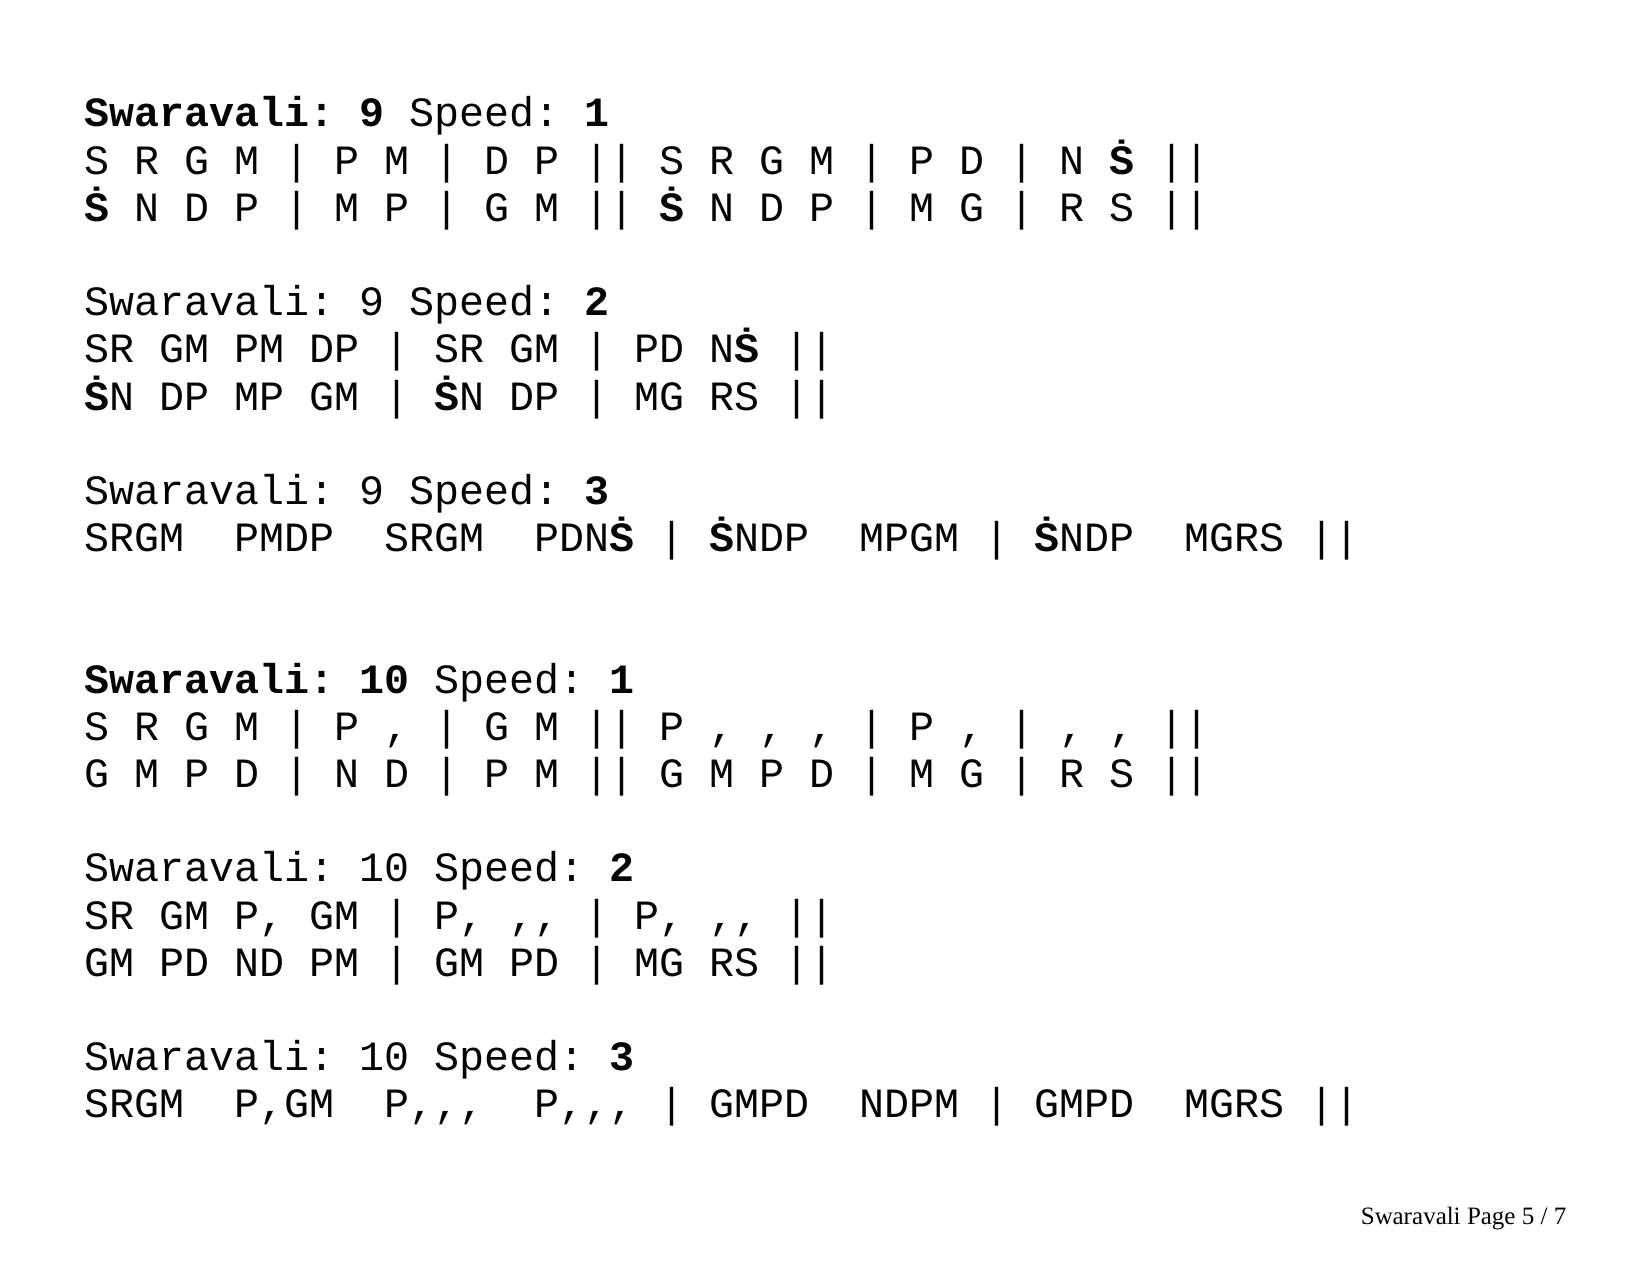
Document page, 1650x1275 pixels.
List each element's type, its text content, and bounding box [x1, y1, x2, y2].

text SRGM PMDP SRGM PDNṠ | ṠNDP MPGM | ṠNDP MGRS || [84, 517, 1566, 564]
text SR GM P, GM | P, ,, | P, ,, || [84, 894, 1566, 942]
text Swaravali: 10 Speed: 3 [84, 1036, 1566, 1083]
text SRGM P,GM P,,, P,,, | GMPD NDPM | GMPD MGRS || [84, 1083, 1566, 1130]
text Swaravali: 9 Speed: 3 [84, 470, 1566, 517]
text ṠN DP MP GM | ṠN DP | MG RS || [84, 375, 1566, 422]
text Swaravali: 9 Speed: 2 [84, 281, 1566, 328]
text Ṡ N D P | M P | G M || Ṡ N D P | M G | R S || [84, 187, 1566, 234]
text GM PD ND PM | GM PD | MG RS || [84, 942, 1566, 989]
text S R G M | P , | G M || P , , , | P , | , , || [84, 706, 1566, 753]
text Swaravali: 10 Speed: 2 [84, 847, 1566, 894]
text S R G M | P M | D P || S R G M | P D | N Ṡ || [84, 139, 1566, 187]
text Swaravali: 10 Speed: 1 [84, 658, 1566, 706]
text G M P D | N D | P M || G M P D | M G | R S || [84, 753, 1566, 800]
text SR GM PM DP | SR GM | PD NṠ || [84, 328, 1566, 375]
text Swaravali: 9 Speed: 1 [84, 92, 1566, 139]
